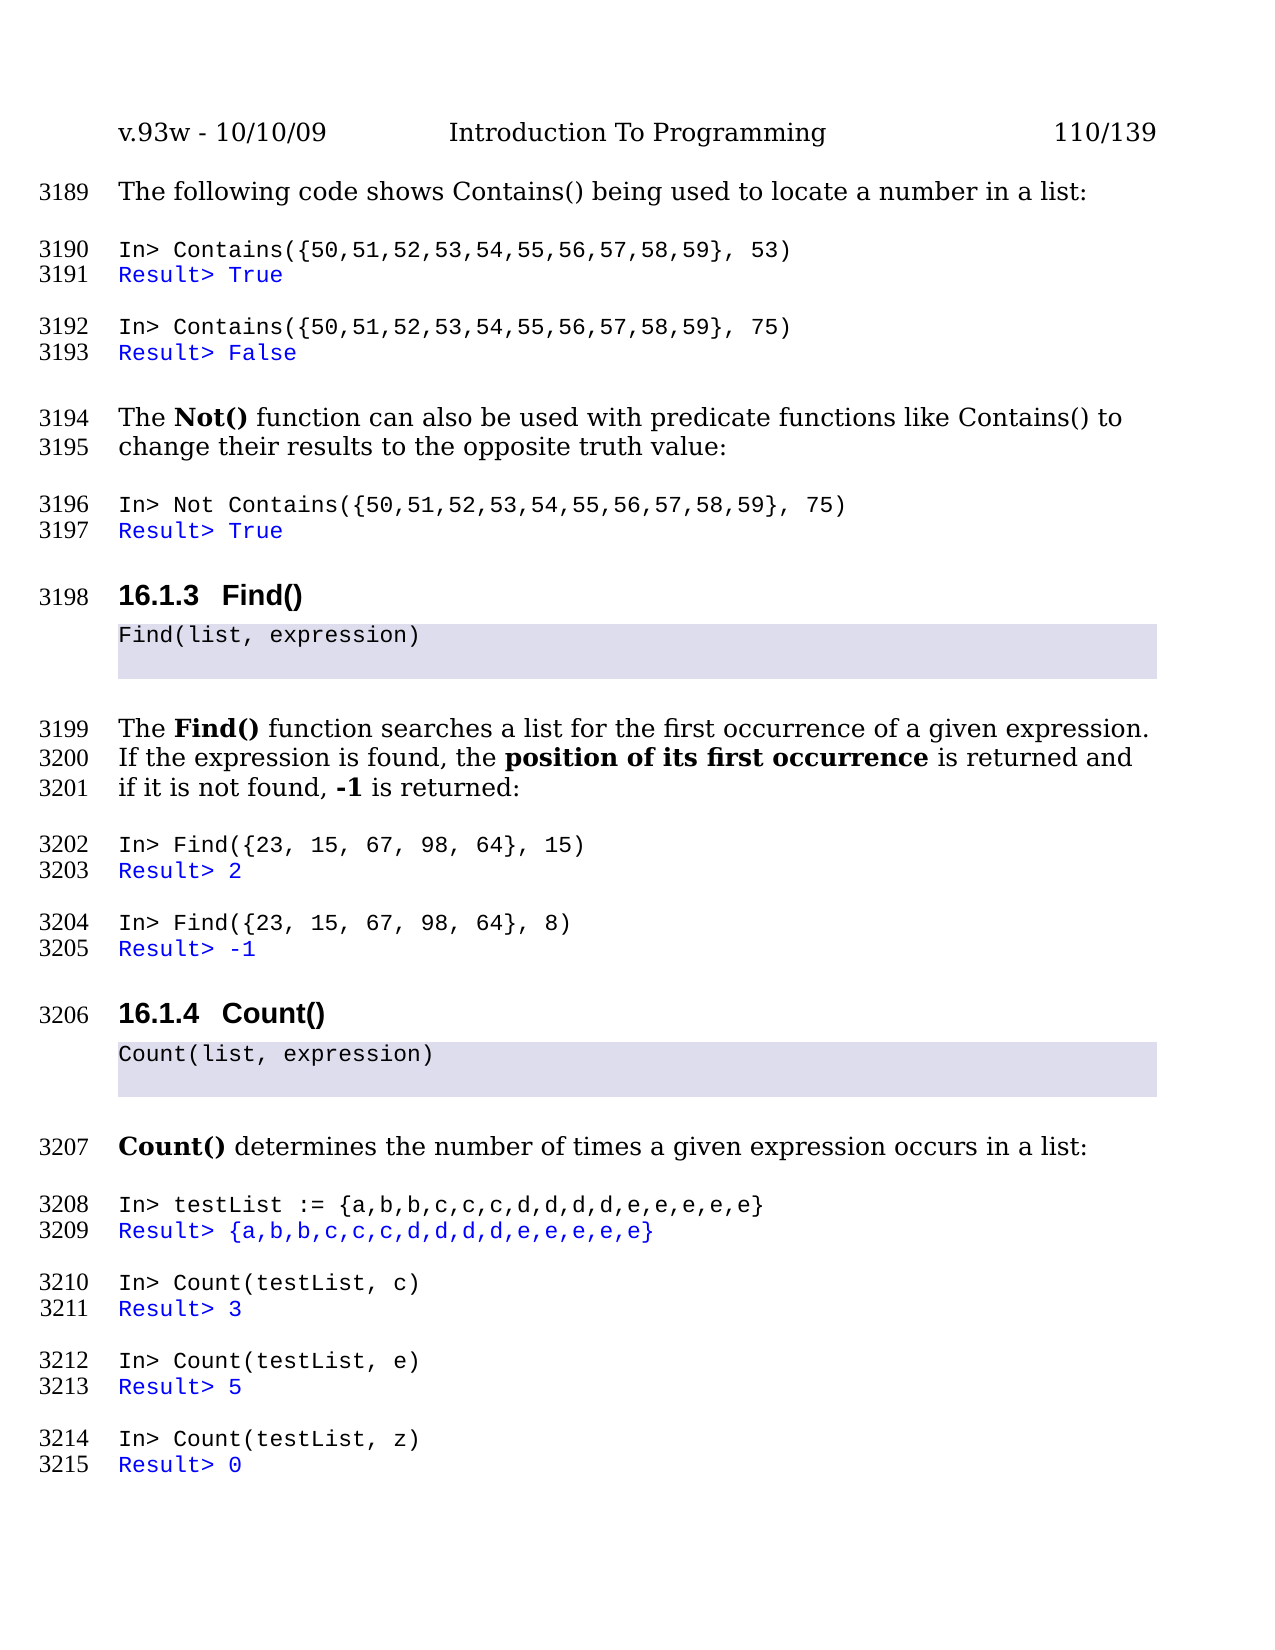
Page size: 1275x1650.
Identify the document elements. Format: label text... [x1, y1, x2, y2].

text In> testList := {a,b,b,c,c,c,d,d,d,d,e,e,e,e,e} [118, 1194, 1157, 1220]
text The Find() function searches a list for the first occurrence of a given expression. If the expression is found, the position of its first occurrence is returned and if it is not found, -1 is returned: [118, 714, 1157, 802]
text Result> True [118, 519, 1157, 545]
subtitle Count() [118, 997, 1157, 1030]
text Result> 3 [118, 1297, 1157, 1323]
text In> Find({23, 15, 67, 98, 64}, 8) [118, 912, 1157, 938]
text In> Find({23, 15, 67, 98, 64}, 15) [118, 834, 1157, 860]
text Result> 2 [118, 860, 1157, 886]
text The Not() function can also be used with predicate functions like Contains() to change their results to the opposite truth value: [118, 402, 1157, 461]
text The following code shows Contains() being used to locate a number in a list: [118, 177, 1157, 206]
text In> Count(testList, z) [118, 1427, 1157, 1453]
text Result> {a,b,b,c,c,c,d,d,d,d,e,e,e,e,e} [118, 1220, 1157, 1246]
text In> Not Contains({50,51,52,53,54,55,56,57,58,59}, 75) [118, 493, 1157, 519]
text Result> 5 [118, 1375, 1157, 1401]
text Result> True [118, 264, 1157, 290]
text Result> -1 [118, 938, 1157, 963]
text Result> 0 [118, 1453, 1157, 1479]
text In> Contains({50,51,52,53,54,55,56,57,58,59}, 75) [118, 316, 1157, 342]
text In> Contains({50,51,52,53,54,55,56,57,58,59}, 53) [118, 238, 1157, 264]
text In> Count(testList, c) [118, 1272, 1157, 1297]
subtitle Find() [118, 578, 1157, 611]
table_header Find(list, expression) [118, 624, 1157, 679]
text Result> False [118, 342, 1157, 368]
text Count() determines the number of times a given expression occurs in a list: [118, 1132, 1157, 1162]
table_header Count(list, expression) [118, 1042, 1157, 1097]
text In> Count(testList, e) [118, 1349, 1157, 1375]
